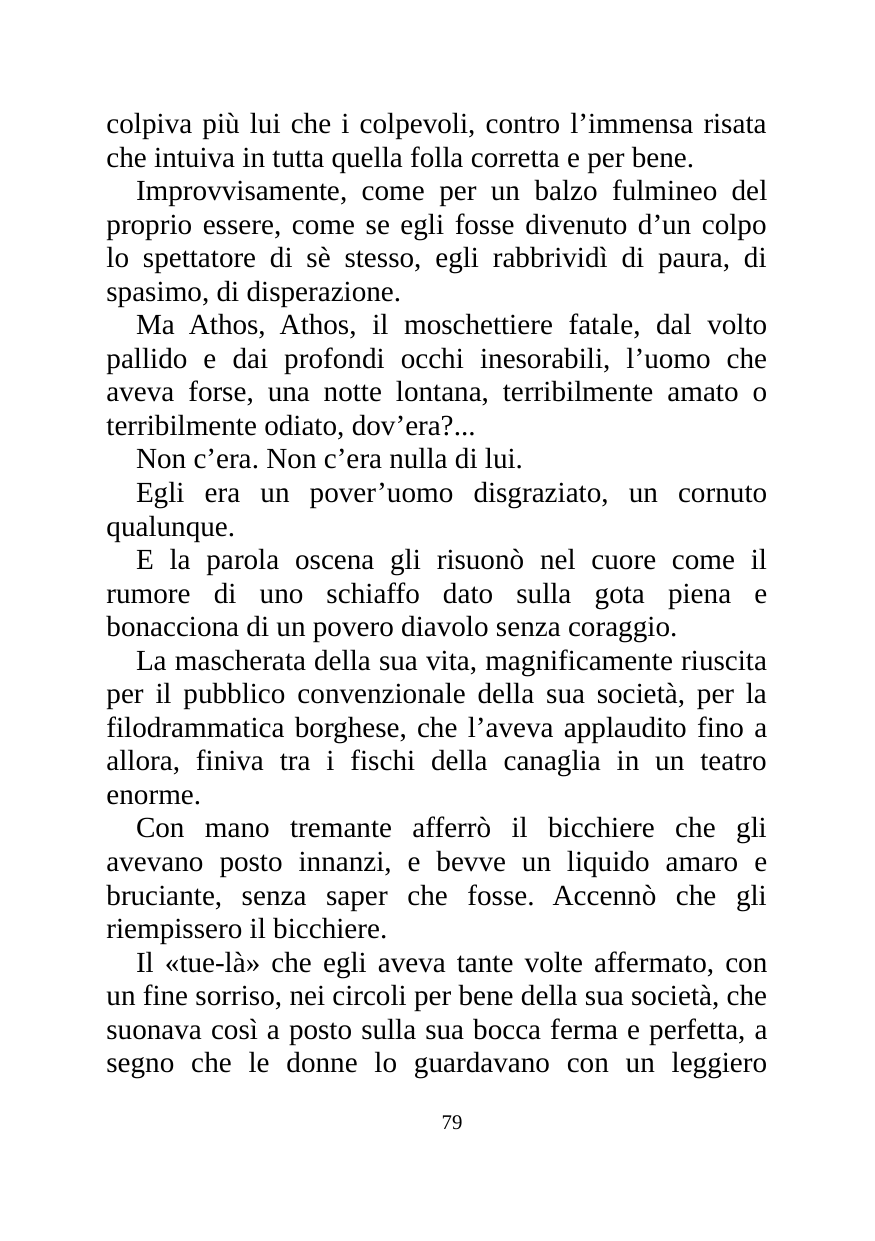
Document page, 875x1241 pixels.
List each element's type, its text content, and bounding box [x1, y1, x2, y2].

text Con mano tremante afferrò il bicchiere che gli avevano posto innanzi, e bevve un liquido amaro e bruciante, senza saper che fosse. Accennò che gli riempissero il bicchiere. [106, 811, 768, 945]
text E la parola oscena gli risuonò nel cuore come il rumore di uno schiaffo dato sulla gota piena e bonacciona di un povero diavolo senza coraggio. [106, 542, 768, 643]
text colpiva più lui che i colpevoli, contro l’immensa risata che intuiva in tutta quella folla corretta e per bene. [106, 106, 768, 173]
text Improvvisamente, come per un balzo fulmineo del proprio essere, come se egli fosse divenuto d’un colpo lo spettatore di sè stesso, egli rabbrividì di paura, di spasimo, di disperazione. [106, 173, 768, 307]
text Egli era un pover’uomo disgraziato, un cornuto qualunque. [106, 475, 768, 542]
text Il «tue-là» che egli aveva tante volte affermato, con un fine sorriso, nei circoli per bene della sua società, che suonava così a posto sulla sua bocca ferma e perfetta, a segno che le donne lo guardavano con un leggiero [106, 945, 768, 1079]
text Ma Athos, Athos, il moschettiere fatale, dal volto pallido e dai profondi occhi inesorabili, l’uomo che aveva forse, una notte lontana, terribilmente amato o terribilmente odiato, dov’era?... [106, 307, 768, 442]
text Non c’era. Non c’era nulla di lui. [106, 442, 768, 475]
text La mascherata della sua vita, magnificamente riuscita per il pubblico convenzionale della sua società, per la filodrammatica borghese, che l’aveva applaudito fino a allora, finiva tra i fischi della canaglia in un teatro enorme. [106, 643, 768, 811]
